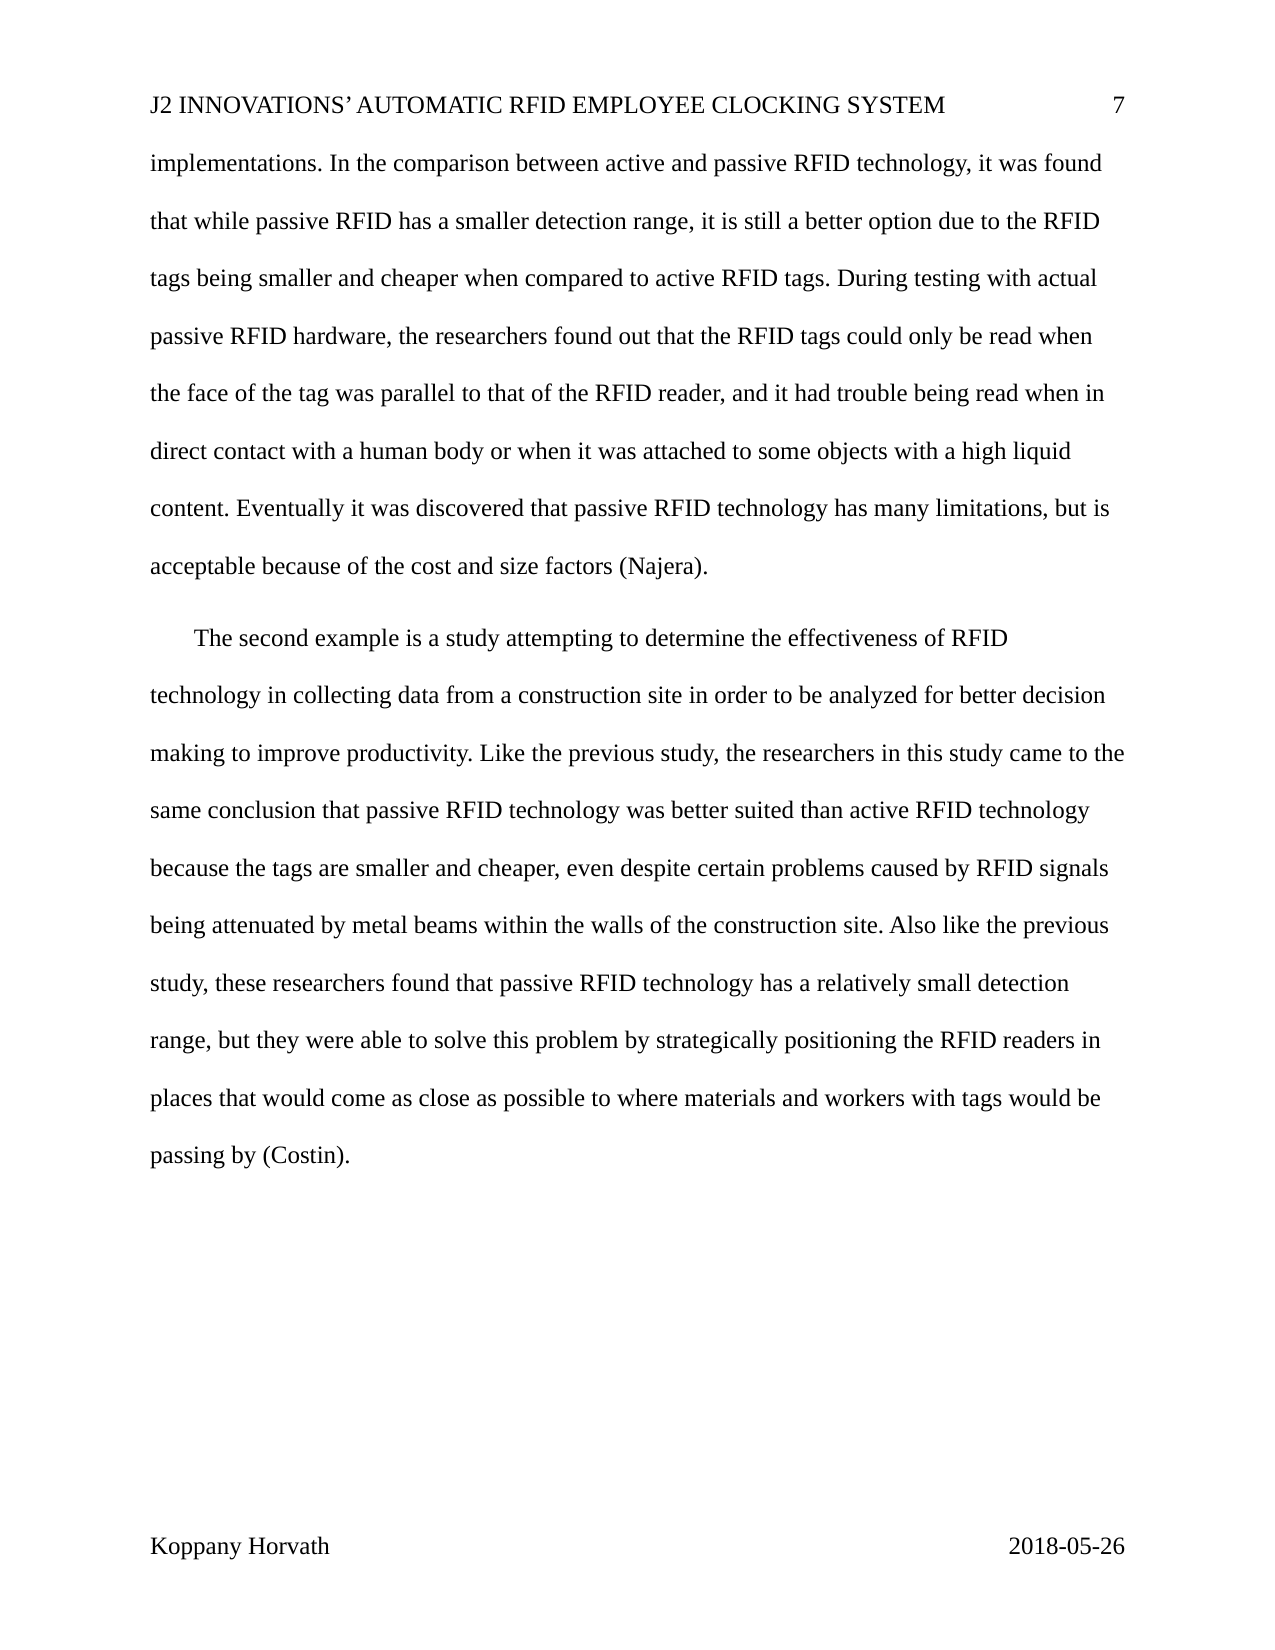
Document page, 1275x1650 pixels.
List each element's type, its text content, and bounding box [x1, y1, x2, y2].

text implementations. In the comparison between active and passive RFID technology, it was found that while passive RFID has a smaller detection range, it is still a better option due to the RFID tags being smaller and cheaper when compared to active RFID tags. During testing with actual passive RFID hardware, the researchers found out that the RFID tags could only be read when the face of the tag was parallel to that of the RFID reader, and it had trouble being read when in direct contact with a human body or when it was attached to some objects with a high liquid content. Eventually it was discovered that passive RFID technology has many limitations, but is acceptable because of the cost and size factors (Najera). [150, 148, 1125, 579]
text The second example is a study attempting to determine the effectiveness of RFID technology in collecting data from a construction site in order to be analyzed for better decision making to improve productivity. Like the previous study, the researchers in this study came to the same conclusion that passive RFID technology was better suited than active RFID technology because the tags are smaller and cheaper, even despite certain problems caused by RFID signals being attenuated by metal beams within the walls of the construction site. Also like the previous study, these researchers found that passive RFID technology has a relatively small detection range, but they were able to solve this problem by strategically positioning the RFID readers in places that would come as close as possible to where materials and workers with tags would be passing by (Costin). [150, 623, 1125, 1169]
